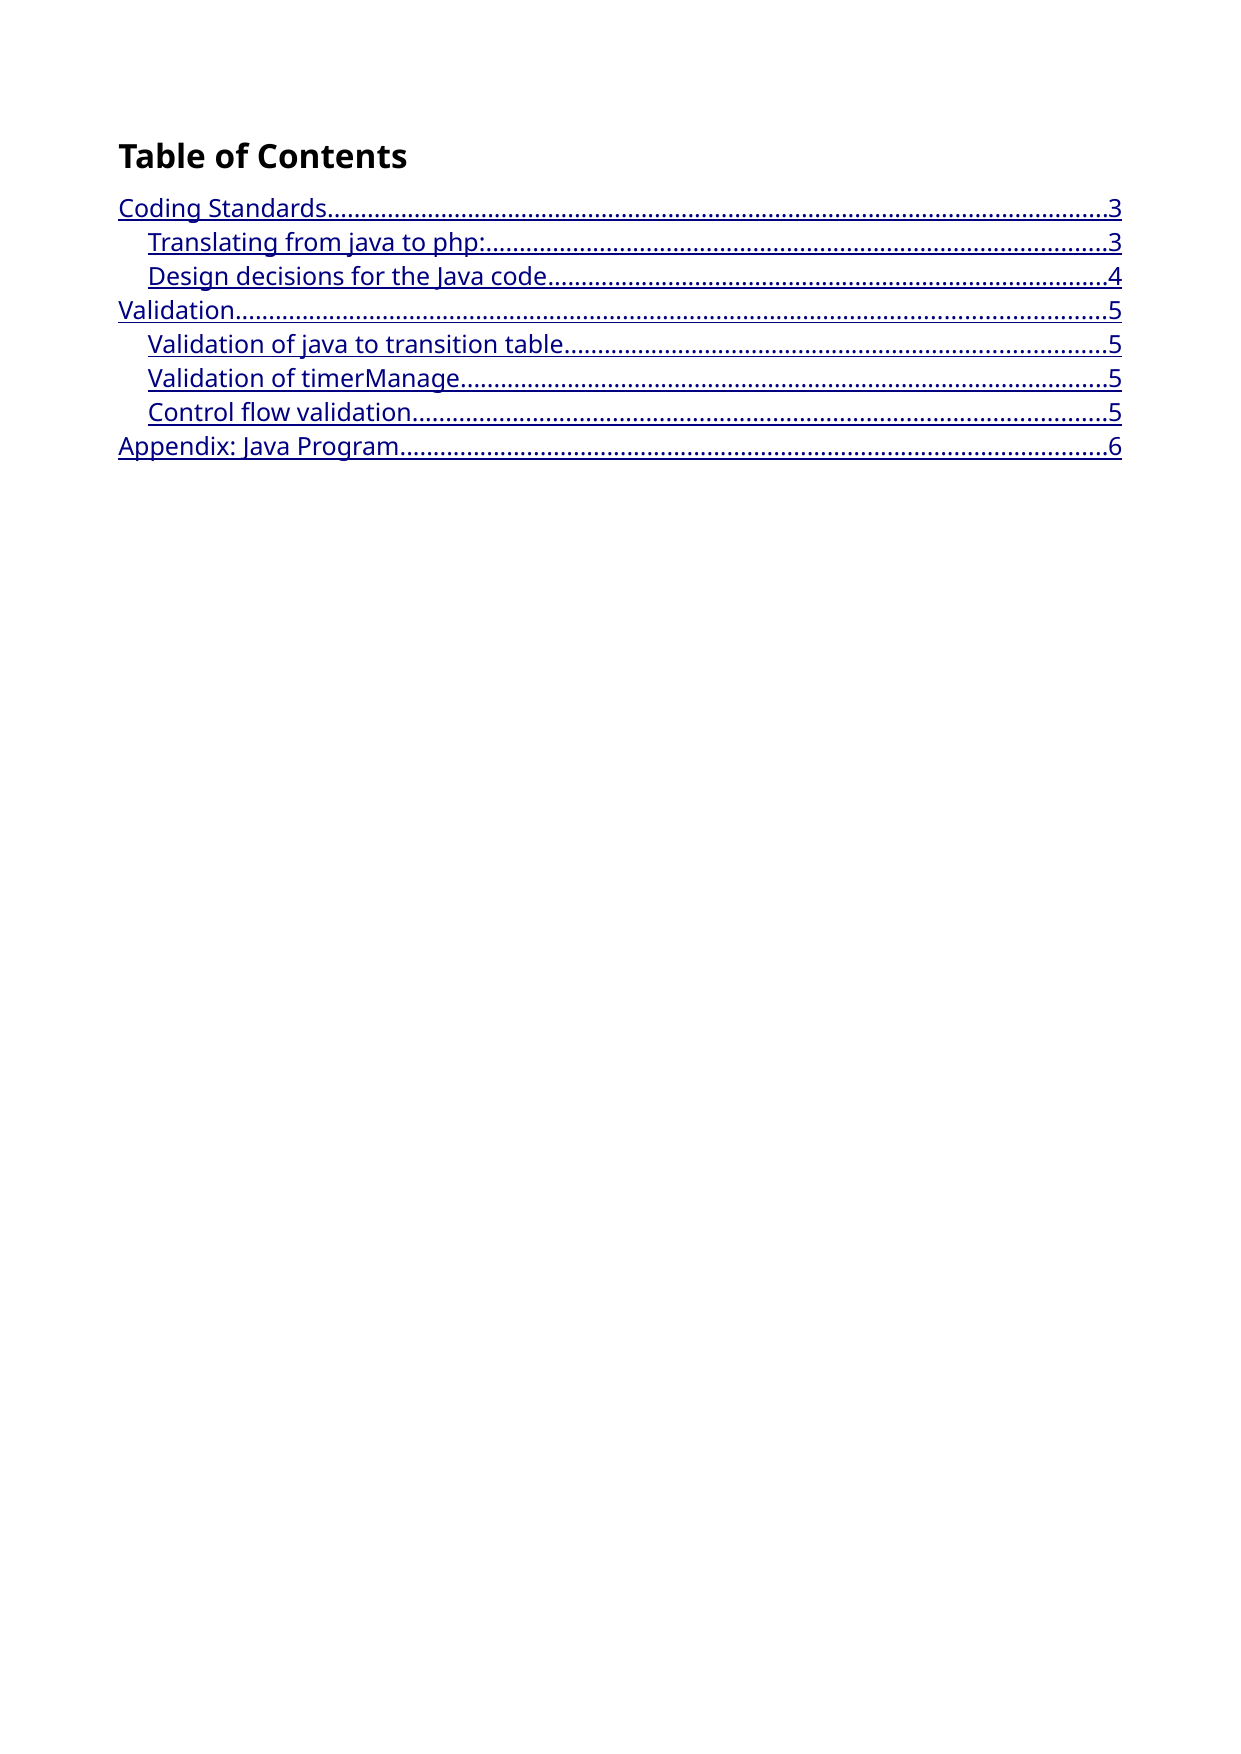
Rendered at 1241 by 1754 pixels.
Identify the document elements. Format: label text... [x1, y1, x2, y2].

subtitle Table of Contents [118, 133, 1122, 178]
text [148, 255, 1122, 259]
text Validation 5 [118, 293, 1122, 322]
text Control flow validation 5 [148, 395, 1122, 424]
text Validation of java to transition table 5 [148, 327, 1122, 356]
text Design decisions for the Java code 4 [148, 259, 1122, 287]
text Validation of timerManage 5 [148, 361, 1122, 390]
text Translating from java to php: 3 [148, 224, 1122, 253]
text [148, 289, 1122, 293]
text Appendix: Java Program 6 [118, 429, 1122, 458]
text [118, 323, 1122, 327]
text [148, 357, 1122, 361]
text Coding Standards 3 [118, 191, 1122, 219]
